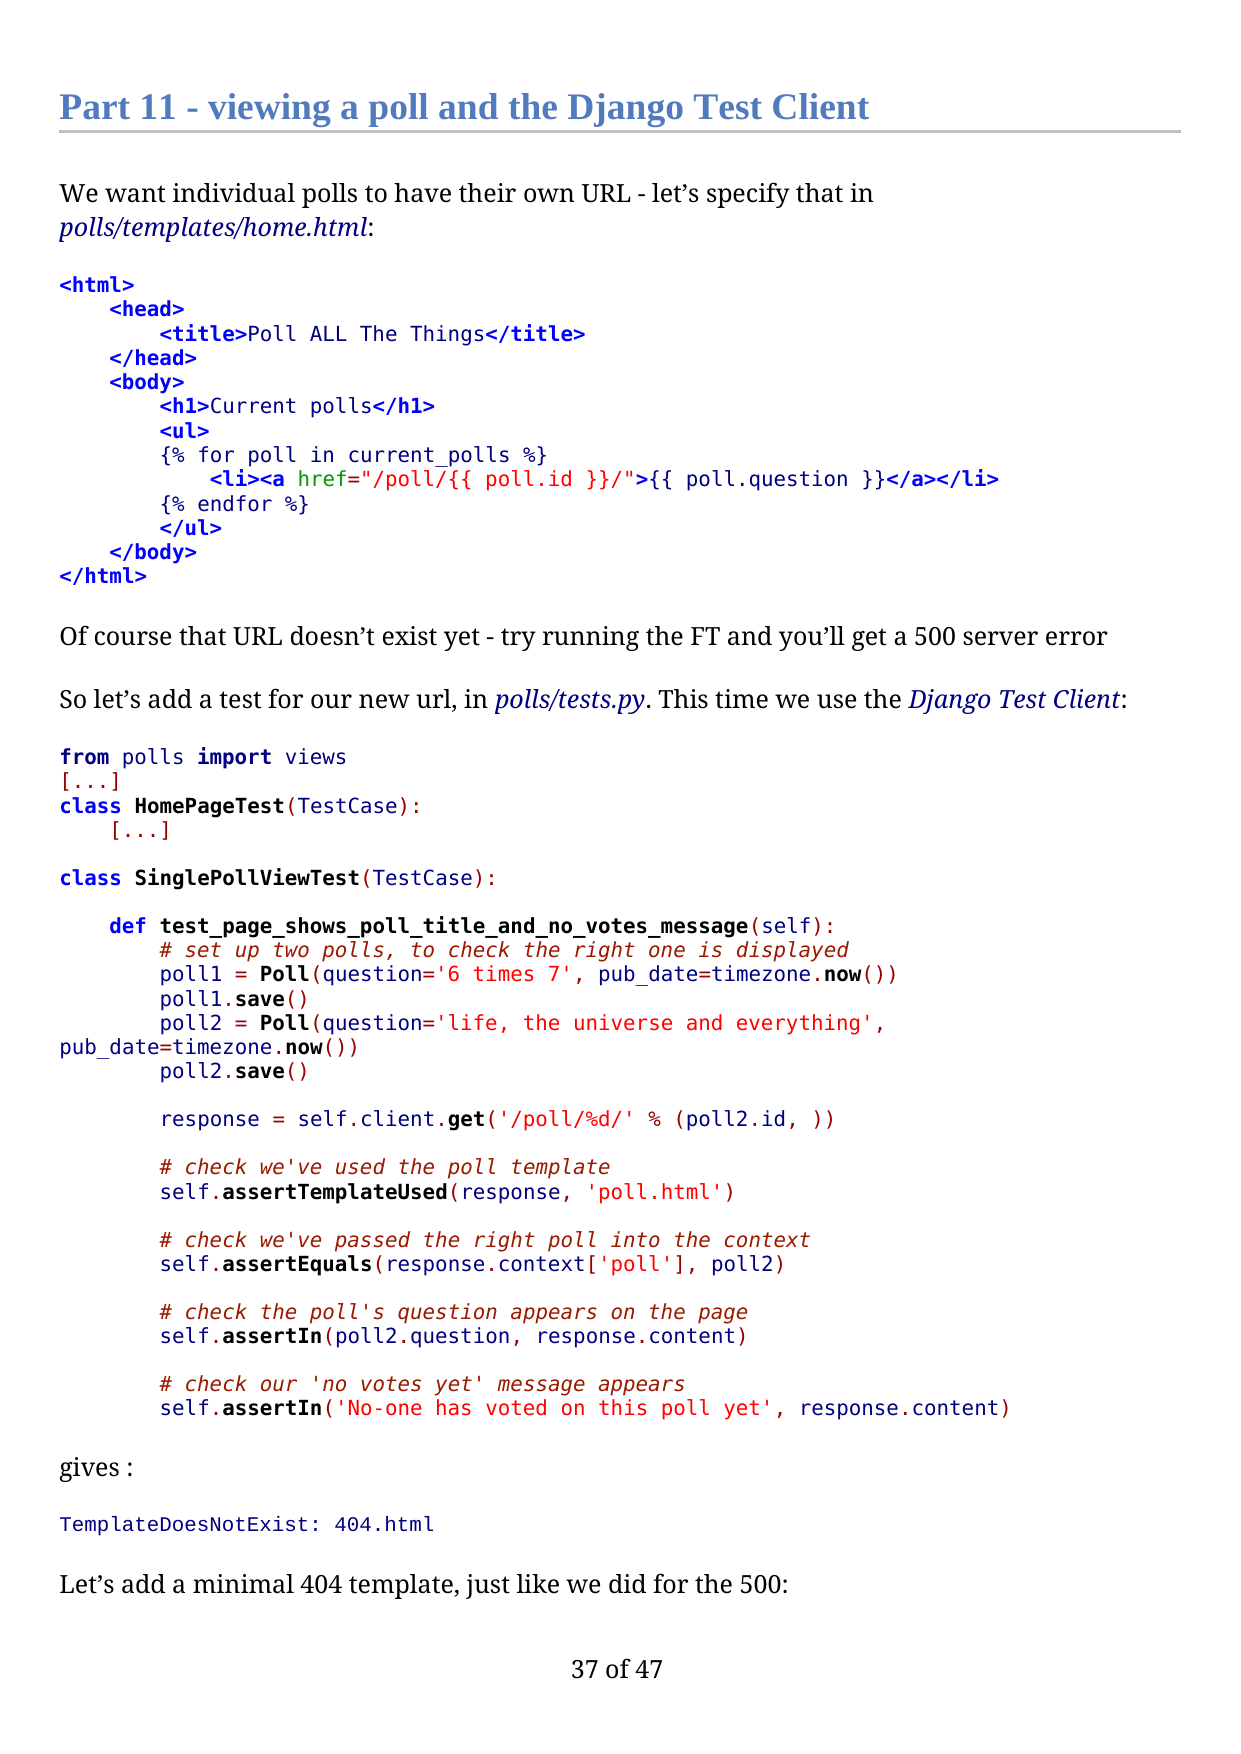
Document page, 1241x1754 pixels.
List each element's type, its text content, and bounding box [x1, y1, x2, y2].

text # check we've passed the right poll into the context [59, 1228, 1181, 1252]
text poll1 = Poll(question='6 times 7', pub_date=timezone.now()) [59, 962, 1181, 987]
text self.assertEquals(response.context['poll'], poll2) [59, 1252, 1181, 1276]
text class SinglePollViewTest(TestCase): [59, 866, 1181, 890]
text </body> [59, 540, 1181, 564]
text # check we've used the poll template [59, 1155, 1181, 1180]
text <li><a href="/poll/{{ poll.id }}/">{{ poll.question }}</a></li> [59, 467, 1181, 492]
text # check our 'no votes yet' message appears [59, 1372, 1181, 1396]
text gives : [59, 1450, 1181, 1484]
text <title>Poll ALL The Things</title> [59, 322, 1181, 346]
text from polls import views [59, 745, 1181, 769]
text <h1>Current polls</h1> [59, 394, 1181, 419]
text poll2 = Poll(question='life, the universe and everything', pub_date=timezone.now()) [59, 1011, 1181, 1059]
text response = self.client.get('/poll/%d/' % (poll2.id, )) [59, 1107, 1181, 1132]
text </head> [59, 346, 1181, 370]
text def test_page_shows_poll_title_and_no_votes_message(self): [59, 914, 1181, 938]
text So let’s add a test for our new url, in polls/tests.py. This time we use the Django Test Client: [59, 682, 1181, 716]
subtitle Part 11 - viewing a poll and the Django Test Client [59, 84, 1181, 130]
text TemplateDoesNotExist: 404.html [59, 1513, 1181, 1537]
text </html> [59, 564, 1181, 589]
text <body> [59, 370, 1181, 394]
text [...] [59, 769, 1181, 794]
text self.assertIn('No-one has voted on this poll yet', response.content) [59, 1396, 1181, 1421]
text self.assertTemplateUsed(response, 'poll.html') [59, 1180, 1181, 1204]
text <ul> [59, 419, 1181, 443]
text We want individual polls to have their own URL - let’s specify that in polls/templates/home.html: [59, 176, 1181, 244]
text class HomePageTest(TestCase): [59, 794, 1181, 818]
text poll1.save() [59, 987, 1181, 1011]
text # check the poll's question appears on the page [59, 1300, 1181, 1324]
text </ul> [59, 516, 1181, 540]
text Let’s add a minimal 404 template, just like we did for the 500: [59, 1567, 1181, 1601]
text poll2.save() [59, 1059, 1181, 1084]
text <html> [59, 273, 1181, 297]
text Of course that URL doesn’t exist yet - try running the FT and you’ll get a 500 server error [59, 618, 1181, 652]
text # set up two polls, to check the right one is displayed [59, 938, 1181, 962]
text self.assertIn(poll2.question, response.content) [59, 1324, 1181, 1348]
text <head> [59, 297, 1181, 322]
text {% for poll in current_polls %} [59, 443, 1181, 467]
text {% endfor %} [59, 492, 1181, 516]
text [...] [59, 818, 1181, 842]
